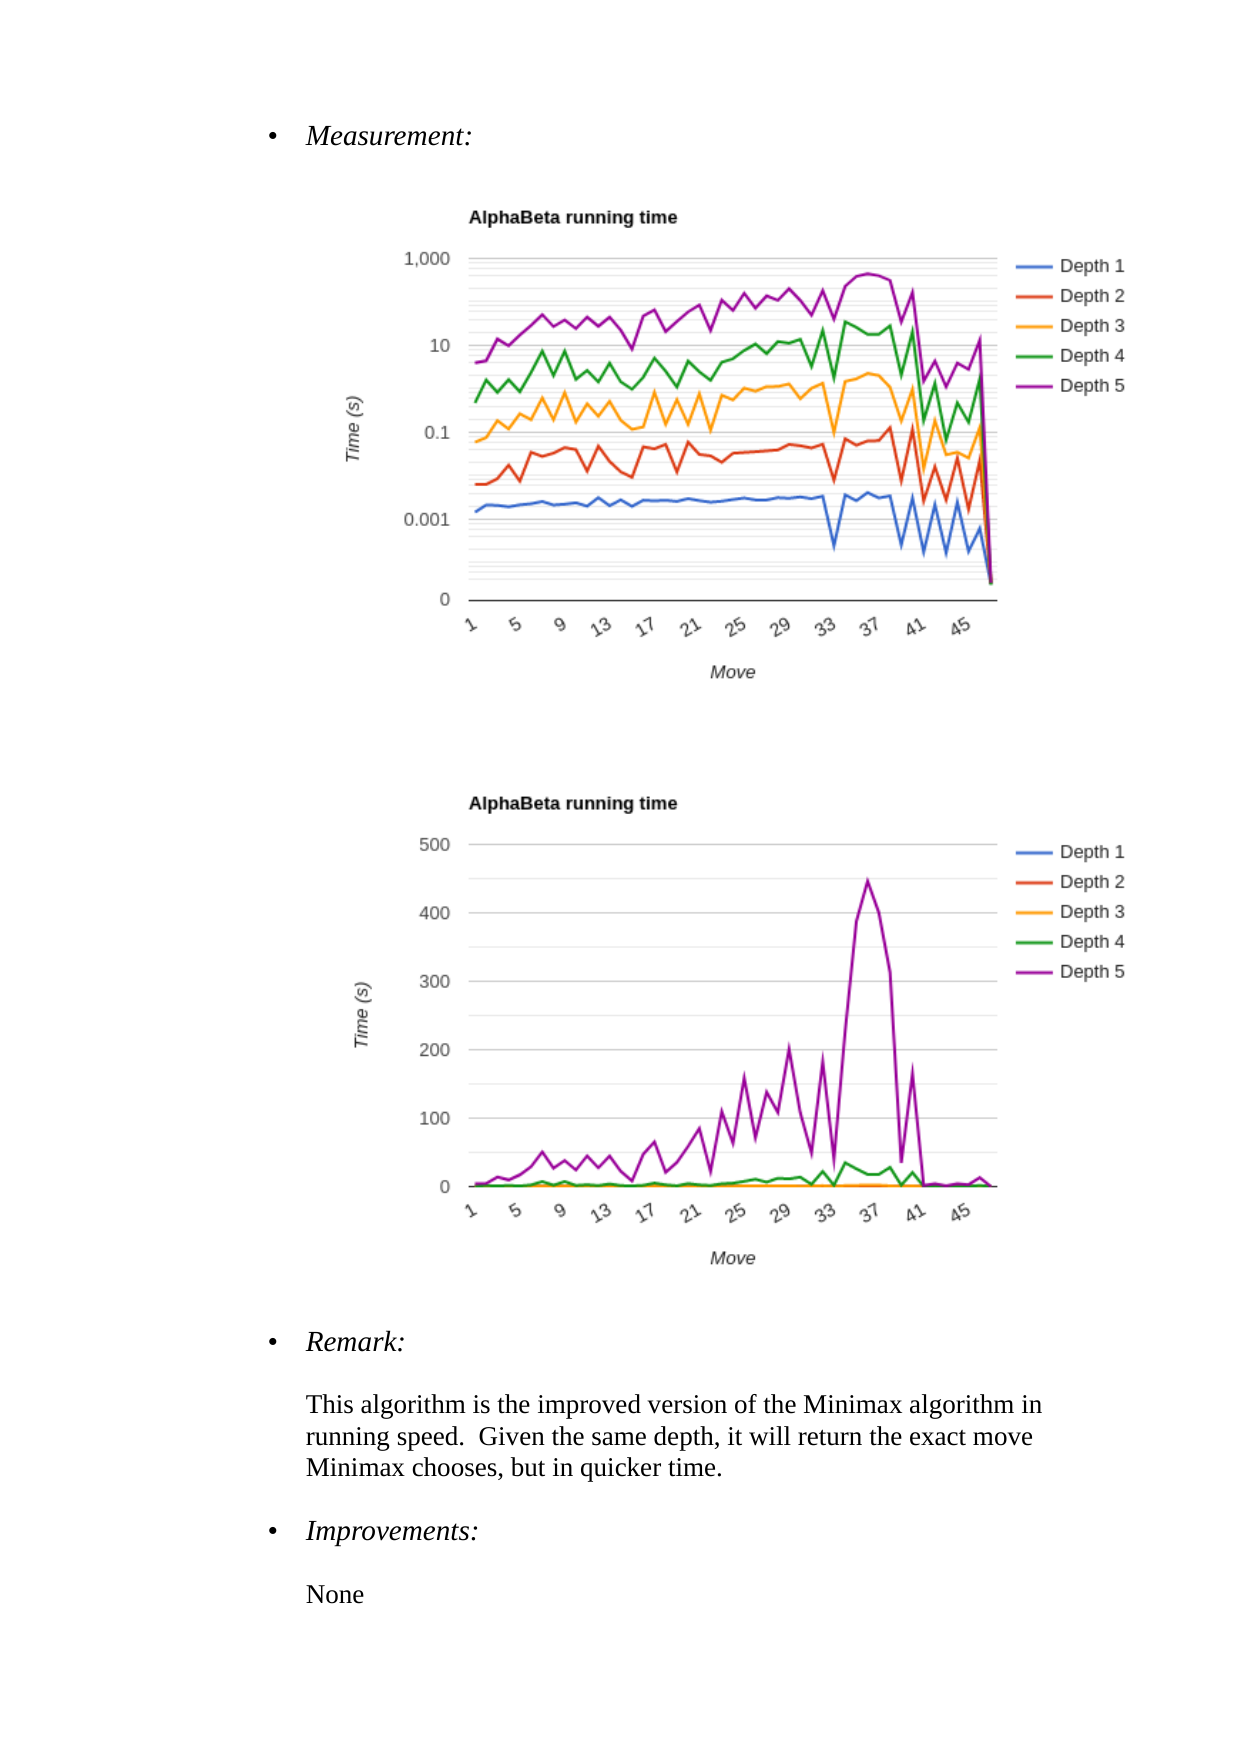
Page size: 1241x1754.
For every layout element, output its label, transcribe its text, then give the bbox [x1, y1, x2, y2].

picture [305, 151, 1160, 707]
picture [305, 737, 1160, 1293]
list Remark: This algorithm is the improved version of the Minimax algorithm in running speed. Given the same depth, it will return the exact move Minimax chooses, but in quicker time. [268, 1324, 1122, 1513]
list Improvements: None [268, 1513, 1122, 1609]
list Measurement: [268, 118, 1122, 1324]
